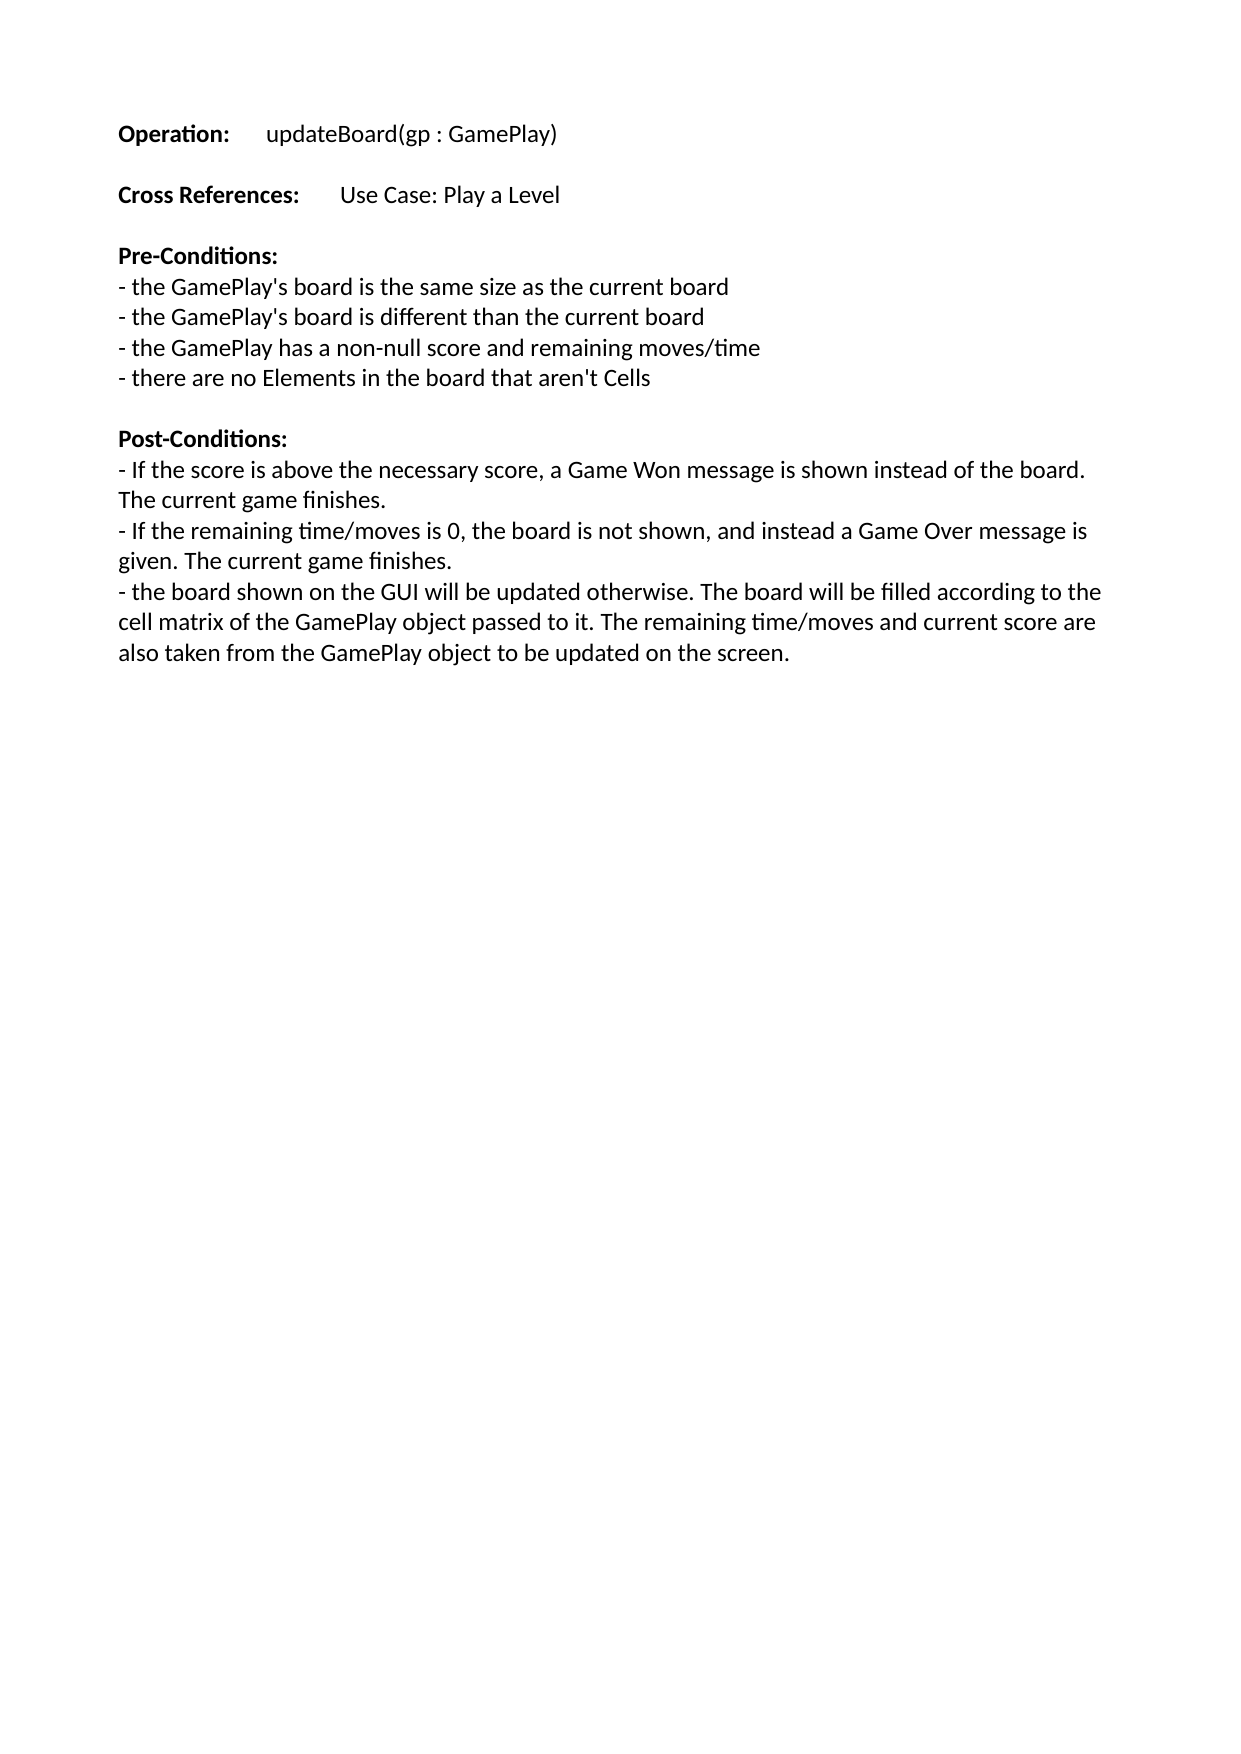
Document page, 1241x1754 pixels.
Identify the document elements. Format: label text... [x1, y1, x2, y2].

text Cross References: Use Case: Play a Level [118, 179, 1122, 210]
text - the GamePlay's board is different than the current board [118, 301, 1122, 332]
text - If the score is above the necessary score, a Game Won message is shown instead of the board. The current game finishes. [118, 454, 1122, 515]
text Operation: updateBoard(gp : GamePlay) [118, 118, 1122, 149]
text - the GamePlay has a non-null score and remaining moves/time [118, 332, 1122, 362]
text Pre-Conditions: [118, 240, 1122, 271]
text - there are no Elements in the board that aren't Cells [118, 362, 1122, 393]
text - the board shown on the GUI will be updated otherwise. The board will be filled according to the cell matrix of the GamePlay object passed to it. The remaining time/moves and current score are also taken from the GamePlay object to be updated on the screen. [118, 576, 1122, 667]
text - the GamePlay's board is the same size as the current board [118, 271, 1122, 301]
text Post-Conditions: [118, 423, 1122, 454]
text - If the remaining time/moves is 0, the board is not shown, and instead a Game Over message is given. The current game finishes. [118, 515, 1122, 576]
